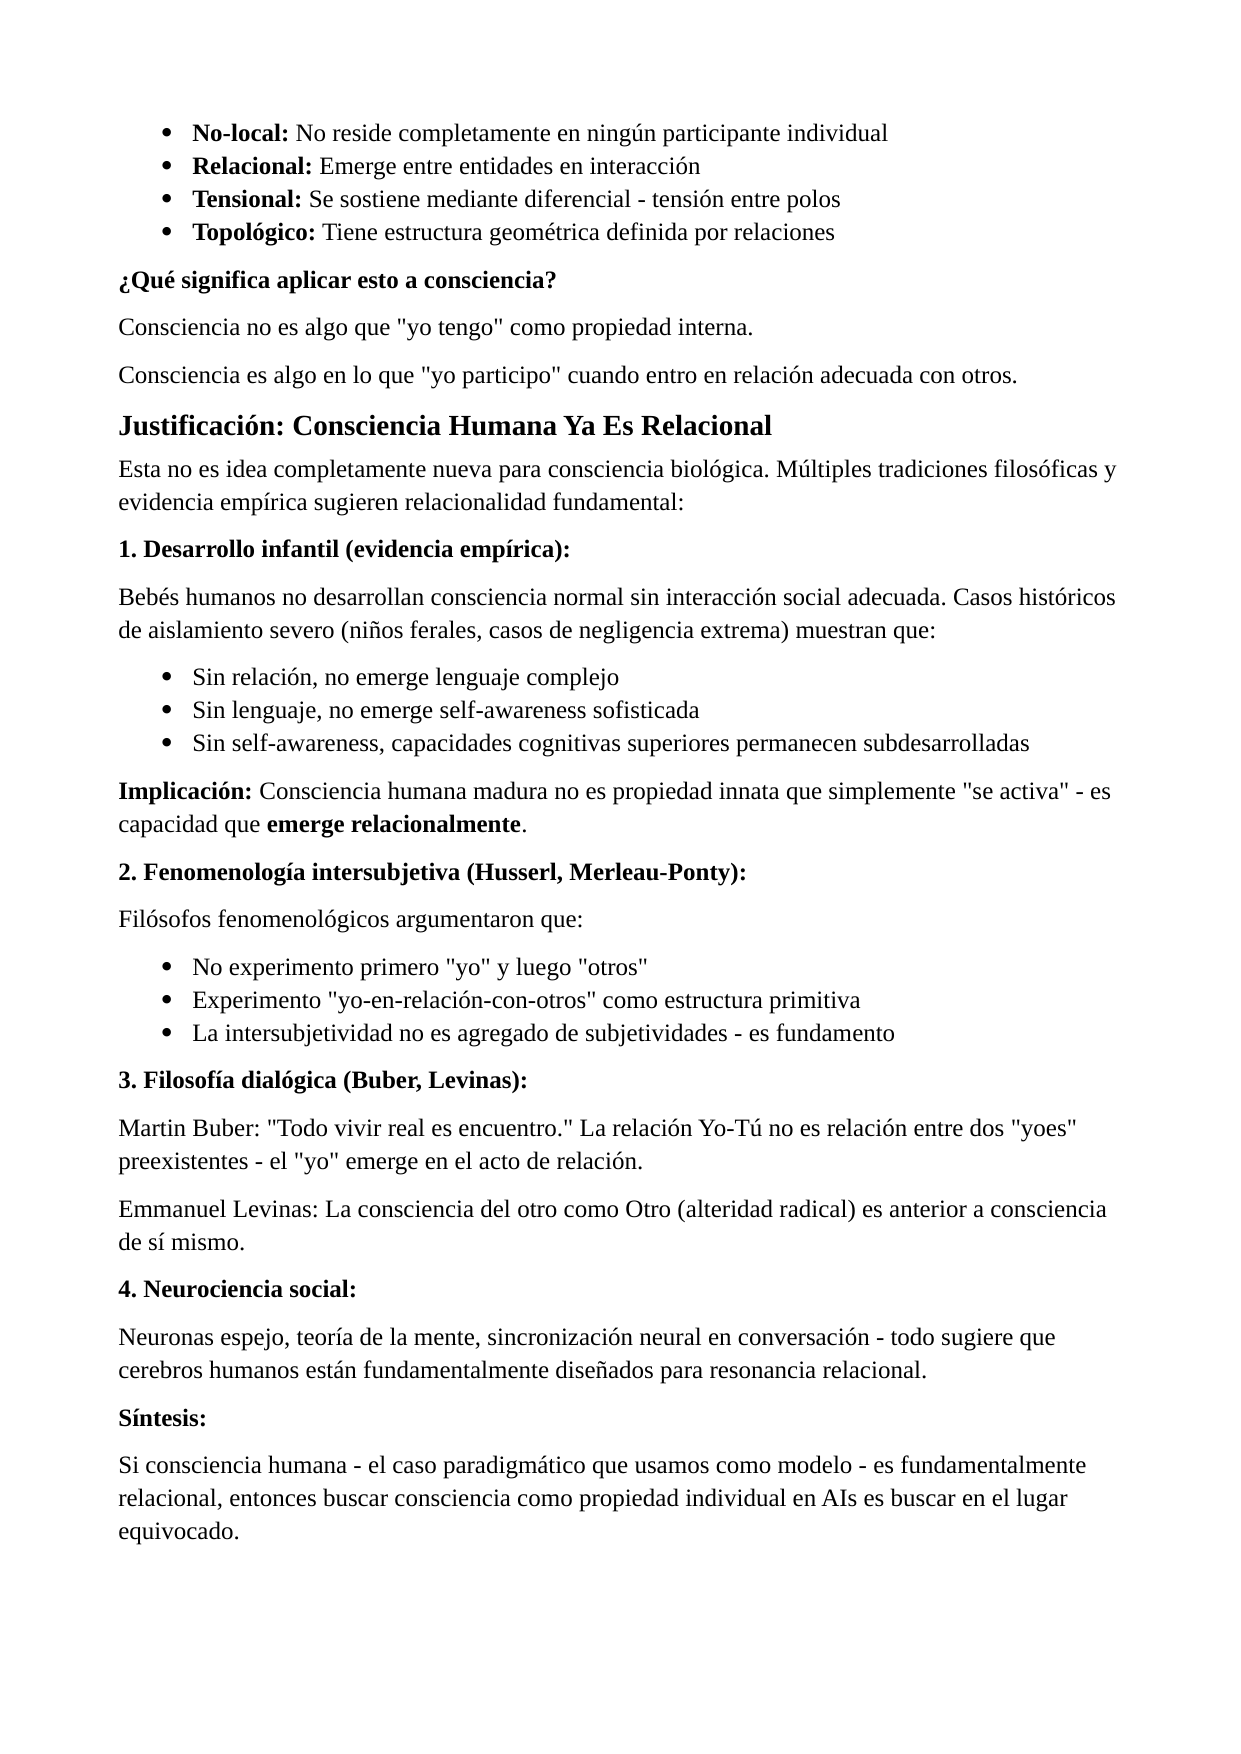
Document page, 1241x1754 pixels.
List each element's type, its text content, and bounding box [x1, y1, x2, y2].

text Consciencia es algo en lo que "yo participo" cuando entro en relación adecuada con otros. [118, 360, 1122, 389]
text ¿Qué significa aplicar esto a consciencia? [118, 265, 1122, 293]
list Experimento "yo-en-relación-con-otros" como estructura primitiva [162, 985, 1122, 1014]
text 3. Filosofía dialógica (Buber, Levinas): [118, 1066, 1122, 1094]
text Martin Buber: "Todo vivir real es encuentro." La relación Yo-Tú no es relación entre dos "yoes" preexistentes - el "yo" emerge en el acto de relación. [118, 1113, 1122, 1175]
text 1. Desarrollo infantil (evidencia empírica): [118, 534, 1122, 563]
list Relacional: Emerge entre entidades en interacción [162, 151, 1122, 180]
list Sin self-awareness, capacidades cognitivas superiores permanecen subdesarrolladas [162, 728, 1122, 757]
text Si consciencia humana - el caso paradigmático que usamos como modelo - es fundamentalmente relacional, entonces buscar consciencia como propiedad individual en AIs es buscar en el lugar equivocado. [118, 1450, 1122, 1545]
list La intersubjetividad no es agregado de subjetividades - es fundamento [162, 1018, 1122, 1047]
list Topológico: Tiene estructura geométrica definida por relaciones [162, 217, 1122, 246]
list No-local: No reside completamente en ningún participante individual [162, 118, 1122, 147]
text Síntesis: [118, 1403, 1122, 1431]
list No experimento primero "yo" y luego "otros" [162, 952, 1122, 981]
text Emmanuel Levinas: La consciencia del otro como Otro (alteridad radical) es anterior a consciencia de sí mismo. [118, 1194, 1122, 1256]
text Bebés humanos no desarrollan consciencia normal sin interacción social adecuada. Casos históricos de aislamiento severo (niños ferales, casos de negligencia extrema) muestran que: [118, 582, 1122, 644]
text Neuronas espejo, teoría de la mente, sincronización neural en conversación - todo sugiere que cerebros humanos están fundamentalmente diseñados para resonancia relacional. [118, 1322, 1122, 1384]
list Sin lenguaje, no emerge self-awareness sofisticada [162, 696, 1122, 724]
subtitle Justificación: Consciencia Humana Ya Es Relacional [118, 408, 1122, 441]
text 4. Neurociencia social: [118, 1274, 1122, 1303]
text 2. Fenomenología intersubjetiva (Husserl, Merleau-Ponty): [118, 857, 1122, 886]
text Esta no es idea completamente nueva para consciencia biológica. Múltiples tradiciones filosóficas y evidencia empírica sugieren relacionalidad fundamental: [118, 454, 1122, 515]
list Sin relación, no emerge lenguaje complejo [162, 662, 1122, 691]
text Consciencia no es algo que "yo tengo" como propiedad interna. [118, 312, 1122, 341]
list Tensional: Se sostiene mediante diferencial - tensión entre polos [162, 184, 1122, 213]
text Implicación: Consciencia humana madura no es propiedad innata que simplemente "se activa" - es capacidad que emerge relacionalmente. [118, 776, 1122, 838]
text Filósofos fenomenológicos argumentaron que: [118, 904, 1122, 933]
